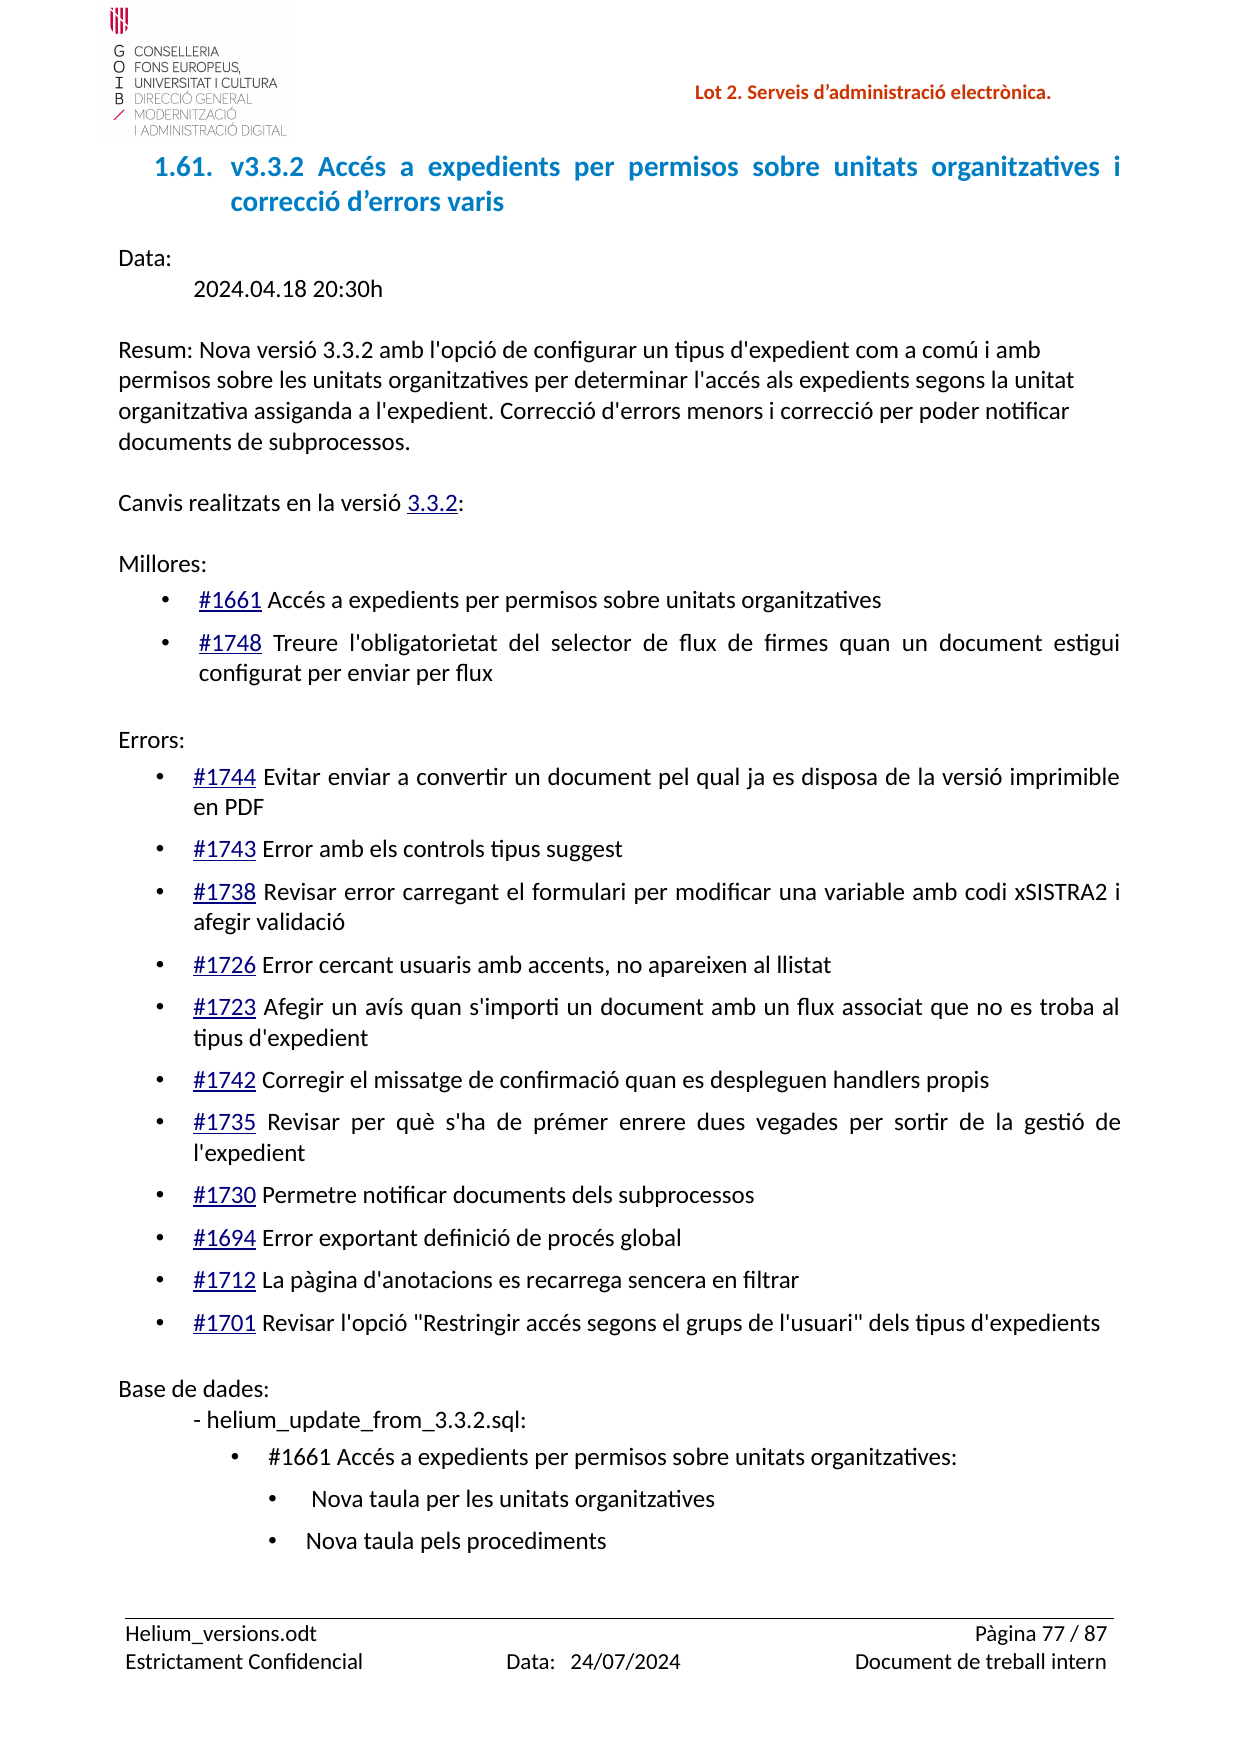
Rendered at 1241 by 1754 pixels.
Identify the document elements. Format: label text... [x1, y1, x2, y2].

text Millores: [118, 548, 1122, 578]
list #1742 Corregir el missatge de confirmació quan es despleguen handlers propis [156, 1064, 1122, 1095]
list #1661 Accés a expedients per permisos sobre unitats organitzatives [161, 584, 1122, 615]
list #1694 Error exportant definició de procés global [156, 1222, 1122, 1252]
list #1701 Revisar l'opció "Restringir accés segons el grups de l'usuari" dels tipus d'expedients [156, 1307, 1122, 1337]
subtitle v3.3.2 Accés a expedients per permisos sobre unitats organitzatives i correcció d’errors varis [153, 148, 1122, 219]
list #1730 Permetre notificar documents dels subprocessos [156, 1179, 1122, 1210]
text 2024.04.18 20:30h [118, 273, 1122, 304]
text Base de dades: [118, 1374, 1122, 1404]
list #1735 Revisar per què s'ha de prémer enrere dues vegades per sortir de la gestió de l'expedient [156, 1107, 1122, 1168]
list #1744 Evitar enviar a convertir un document pel qual ja es disposa de la versió imprimible en PDF [156, 761, 1122, 822]
picture [100, 0, 297, 144]
list #1723 Afegir un avís quan s'importi un document amb un flux associat que no es troba al tipus d'expedient [156, 991, 1122, 1052]
text Canvis realitzats en la versió 3.3.2: [118, 487, 1122, 517]
text Data: [118, 243, 1122, 273]
text Errors: [118, 724, 1122, 755]
list Nova taula per les unitats organitzatives [268, 1483, 1122, 1513]
text Resum: Nova versió 3.3.2 amb l'opció de configurar un tipus d'expedient com a comú i amb permisos sobre les unitats organitzatives per determinar l'accés als expedients segons la unitat organitzativa assiganda a l'expedient. Correcció d'errors menors i correcció per poder notificar documents de subprocessos. [118, 334, 1122, 456]
list #1738 Revisar error carregant el formulari per modificar una variable amb codi xSISTRA2 i afegir validació [156, 876, 1122, 937]
list Nova taula pels procediments [268, 1525, 1122, 1556]
text - helium_update_from_3.3.2.sql: [118, 1404, 1122, 1435]
list #1712 La pàgina d'anotacions es recarrega sencera en filtrar [156, 1264, 1122, 1295]
list #1661 Accés a expedients per permisos sobre unitats organitzatives: [231, 1441, 1122, 1471]
list #1748 Treure l'obligatorietat del selector de flux de firmes quan un document estigui configurat per enviar per flux [161, 627, 1122, 688]
list #1743 Error amb els controls tipus suggest [156, 833, 1122, 864]
list #1726 Error cercant usuaris amb accents, no apareixen al llistat [156, 949, 1122, 979]
